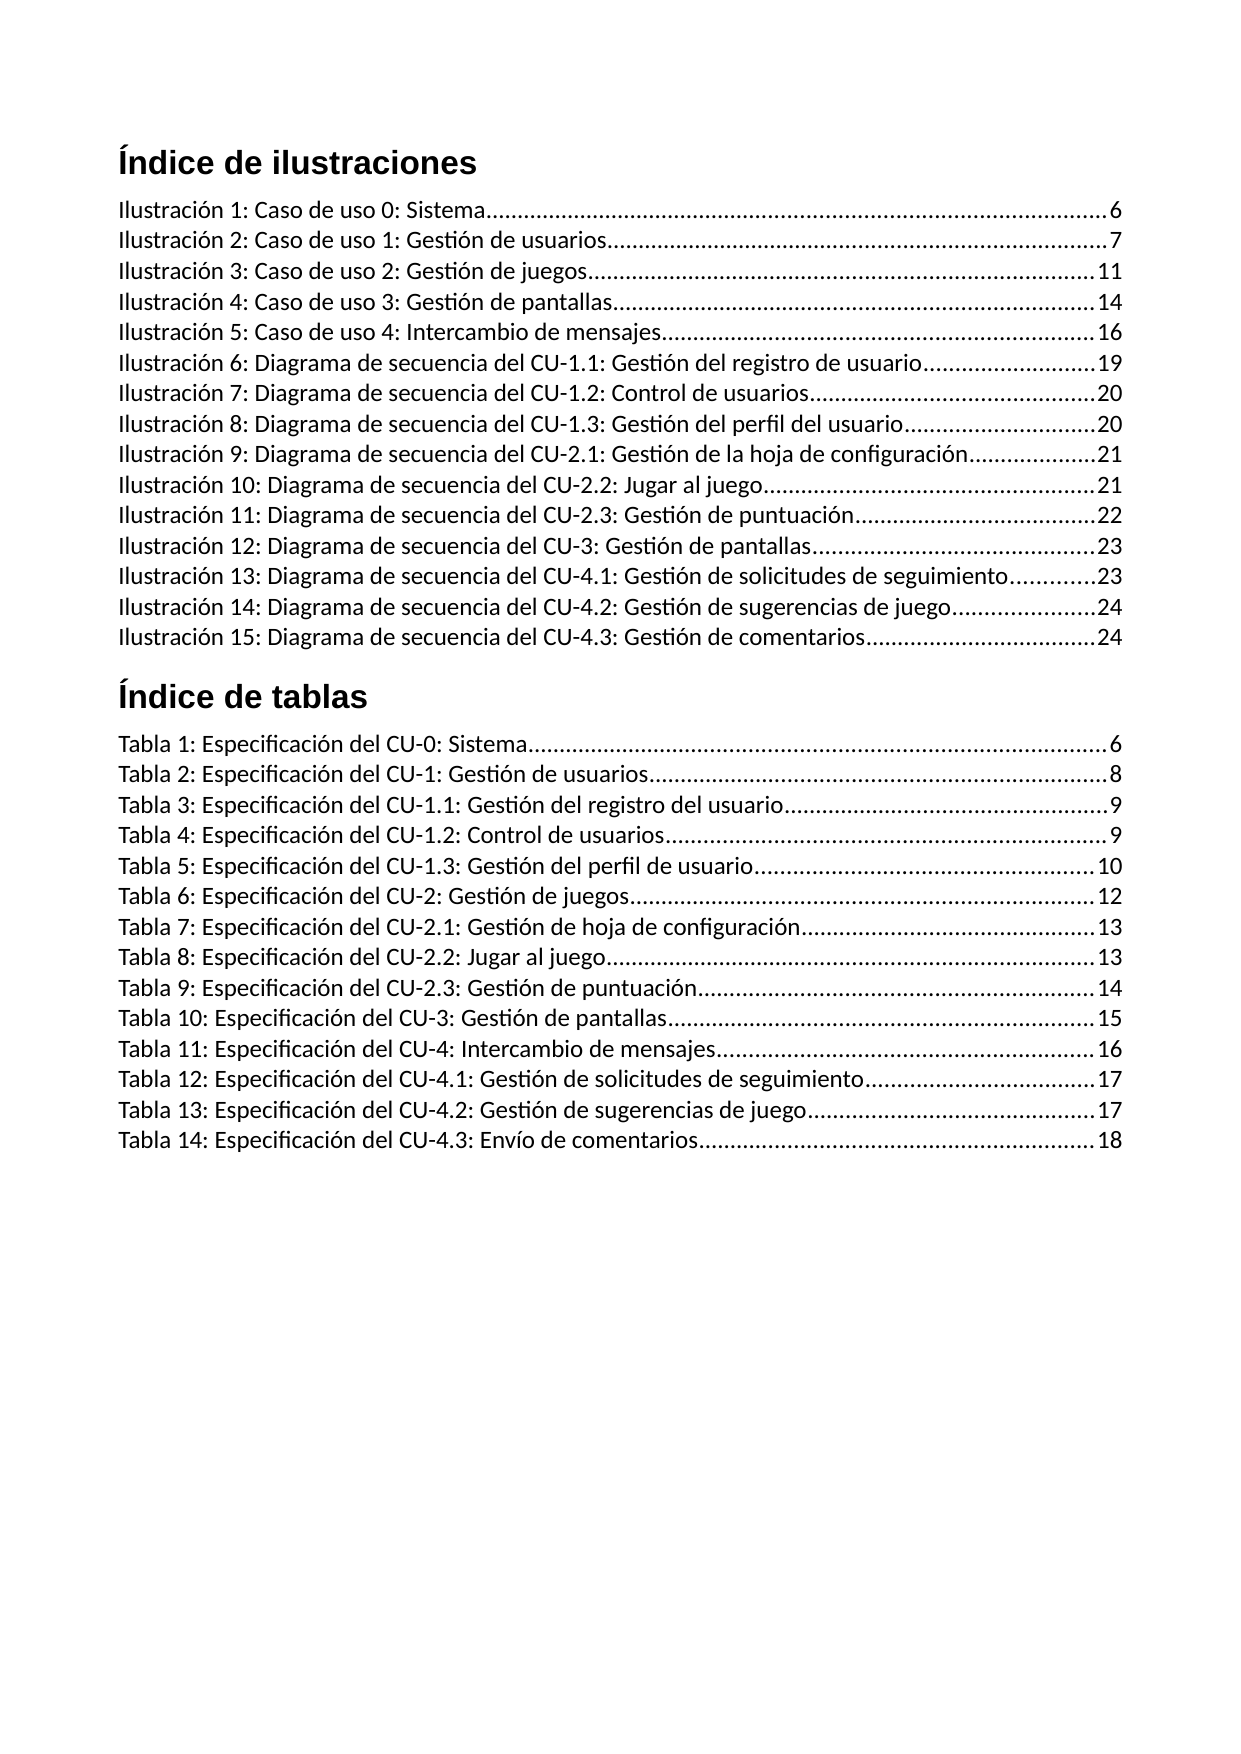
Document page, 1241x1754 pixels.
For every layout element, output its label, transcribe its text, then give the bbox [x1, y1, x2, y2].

text Ilustración 3: Caso de uso 2: Gestión de juegos 11 [118, 255, 1122, 286]
text Tabla 7: Especificación del CU-2.1: Gestión de hoja de configuración 13 [118, 911, 1122, 941]
text Tabla 10: Especificación del CU-3: Gestión de pantallas 15 [118, 1002, 1122, 1033]
text Tabla 14: Especificación del CU-4.3: Envío de comentarios 18 [118, 1124, 1122, 1155]
text Ilustración 8: Diagrama de secuencia del CU-1.3: Gestión del perfil del usuario 20 [118, 408, 1122, 438]
text Tabla 6: Especificación del CU-2: Gestión de juegos 12 [118, 880, 1122, 911]
text Ilustración 7: Diagrama de secuencia del CU-1.2: Control de usuarios 20 [118, 377, 1122, 408]
text Tabla 4: Especificación del CU-1.2: Control de usuarios 9 [118, 819, 1122, 850]
text Tabla 11: Especificación del CU-4: Intercambio de mensajes 16 [118, 1033, 1122, 1063]
text Ilustración 4: Caso de uso 3: Gestión de pantallas 14 [118, 286, 1122, 316]
text Ilustración 10: Diagrama de secuencia del CU-2.2: Jugar al juego 21 [118, 469, 1122, 499]
text Tabla 3: Especificación del CU-1.1: Gestión del registro del usuario 9 [118, 789, 1122, 819]
text Ilustración 2: Caso de uso 1: Gestión de usuarios 7 [118, 224, 1122, 255]
text Tabla 13: Especificación del CU-4.2: Gestión de sugerencias de juego 17 [118, 1094, 1122, 1124]
text Ilustración 11: Diagrama de secuencia del CU-2.3: Gestión de puntuación 22 [118, 499, 1122, 530]
text Tabla 5: Especificación del CU-1.3: Gestión del perfil de usuario 10 [118, 850, 1122, 880]
text Ilustración 6: Diagrama de secuencia del CU-1.1: Gestión del registro de usuario 19 [118, 347, 1122, 377]
text Ilustración 9: Diagrama de secuencia del CU-2.1: Gestión de la hoja de configuración 21 [118, 438, 1122, 469]
text Tabla 8: Especificación del CU-2.2: Jugar al juego 13 [118, 941, 1122, 972]
subtitle Índice de tablas [118, 677, 1122, 715]
text Ilustración 5: Caso de uso 4: Intercambio de mensajes 16 [118, 316, 1122, 347]
text Ilustración 12: Diagrama de secuencia del CU-3: Gestión de pantallas 23 [118, 530, 1122, 560]
text Ilustración 1: Caso de uso 0: Sistema 6 [118, 194, 1122, 224]
text Ilustración 15: Diagrama de secuencia del CU-4.3: Gestión de comentarios 24 [118, 621, 1122, 652]
text Ilustración 14: Diagrama de secuencia del CU-4.2: Gestión de sugerencias de juego 24 [118, 591, 1122, 621]
text Ilustración 13: Diagrama de secuencia del CU-4.1: Gestión de solicitudes de seguimiento 23 [118, 560, 1122, 591]
text Tabla 2: Especificación del CU-1: Gestión de usuarios 8 [118, 758, 1122, 789]
text Tabla 1: Especificación del CU-0: Sistema 6 [118, 728, 1122, 758]
text Tabla 12: Especificación del CU-4.1: Gestión de solicitudes de seguimiento 17 [118, 1063, 1122, 1094]
subtitle Índice de ilustraciones [118, 143, 1122, 182]
text Tabla 9: Especificación del CU-2.3: Gestión de puntuación 14 [118, 972, 1122, 1002]
